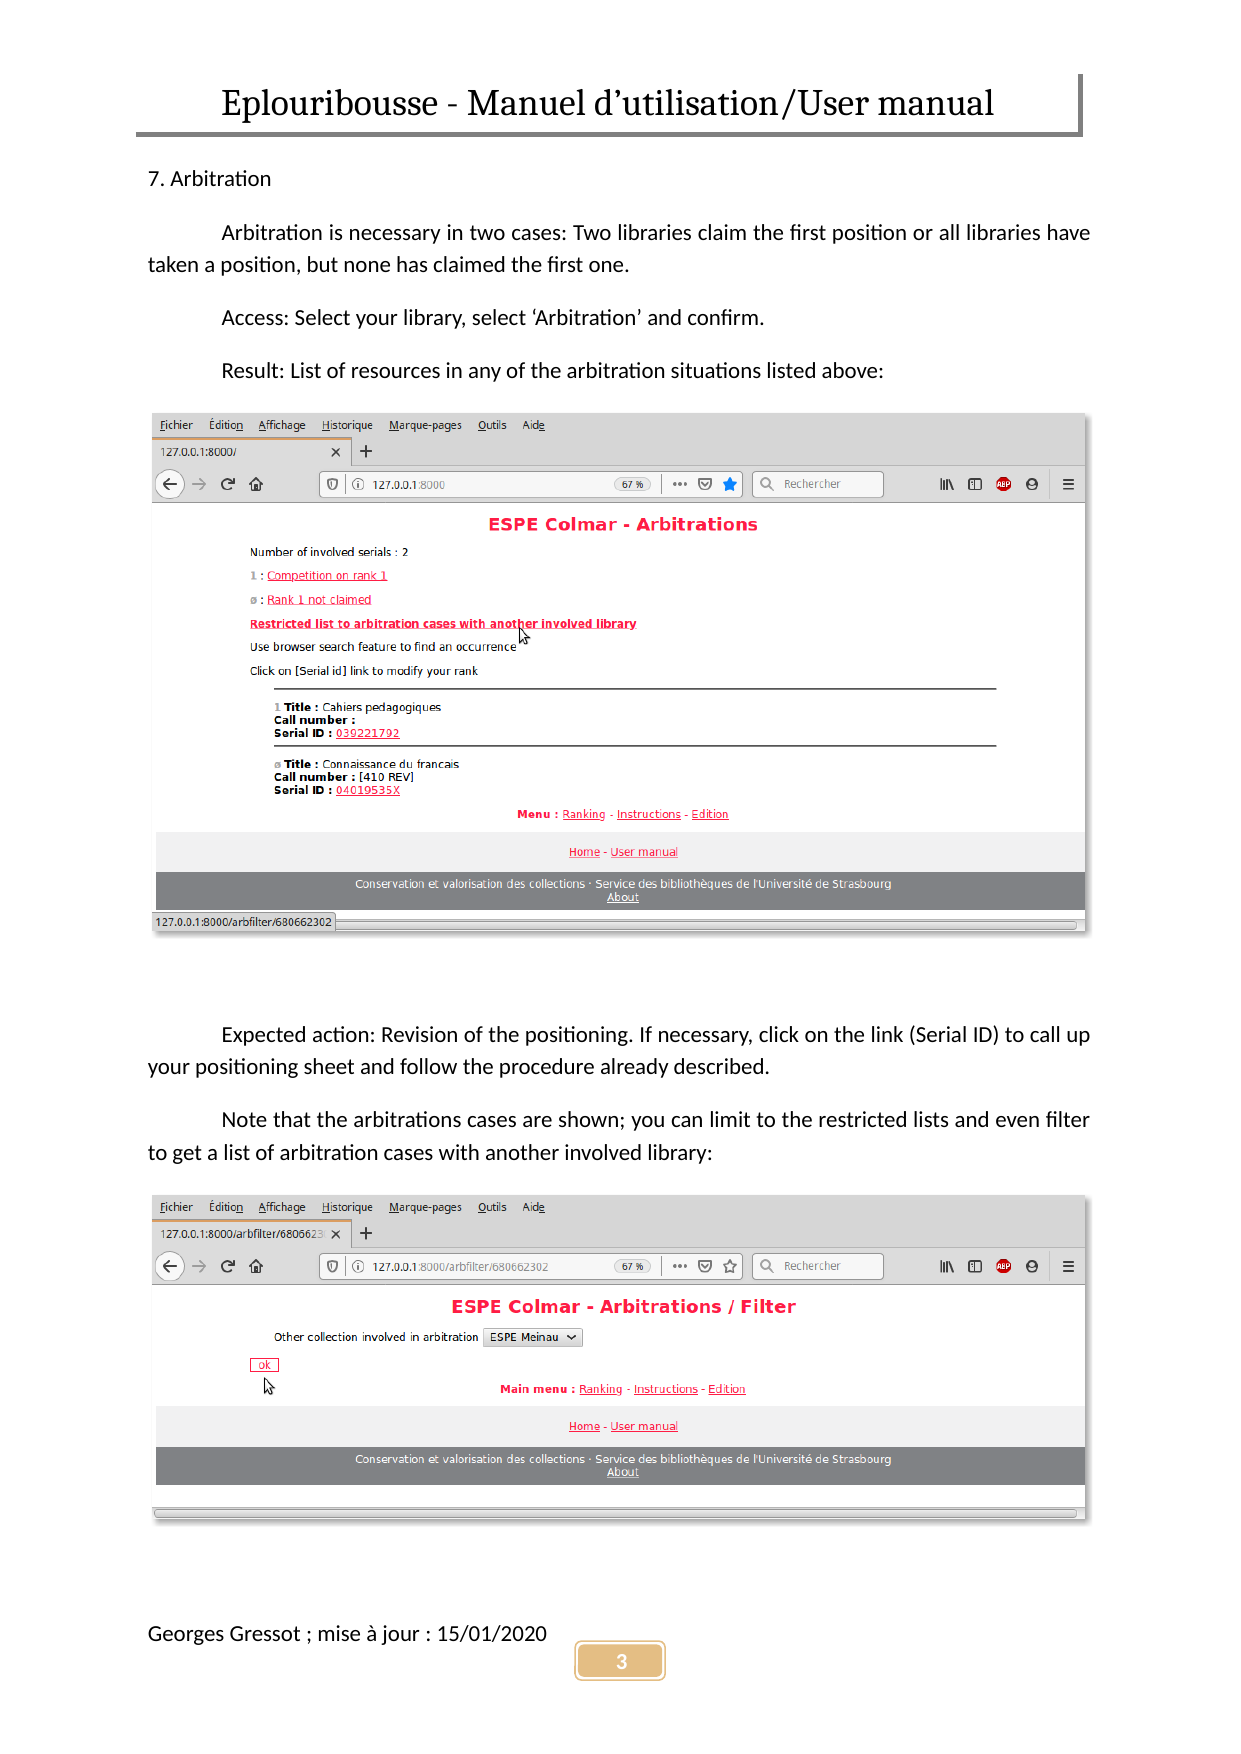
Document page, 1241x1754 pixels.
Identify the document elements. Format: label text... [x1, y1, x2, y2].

text 7. Arbitration [148, 164, 1093, 193]
text Access: Select your library, select ‘Arbitration’ and confirm. [148, 303, 1093, 331]
text Result: List of resources in any of the arbitration situations listed above: [148, 356, 1093, 384]
text Expected action: Revision of the positioning. If necessary, click on the link (Serial ID) to call up your positioning sheet and follow the procedure already described. [148, 1020, 1093, 1081]
picture [147, 1190, 1093, 1527]
picture [147, 408, 1093, 939]
text Arbitration is necessary in two cases: Two libraries claim the first position or all libraries have taken a position, but none has claimed the first one. [148, 218, 1093, 278]
text Note that the arbitrations cases are shown; you can limit to the restricted lists and even filter to get a list of arbitration cases with another involved library: [148, 1106, 1093, 1166]
